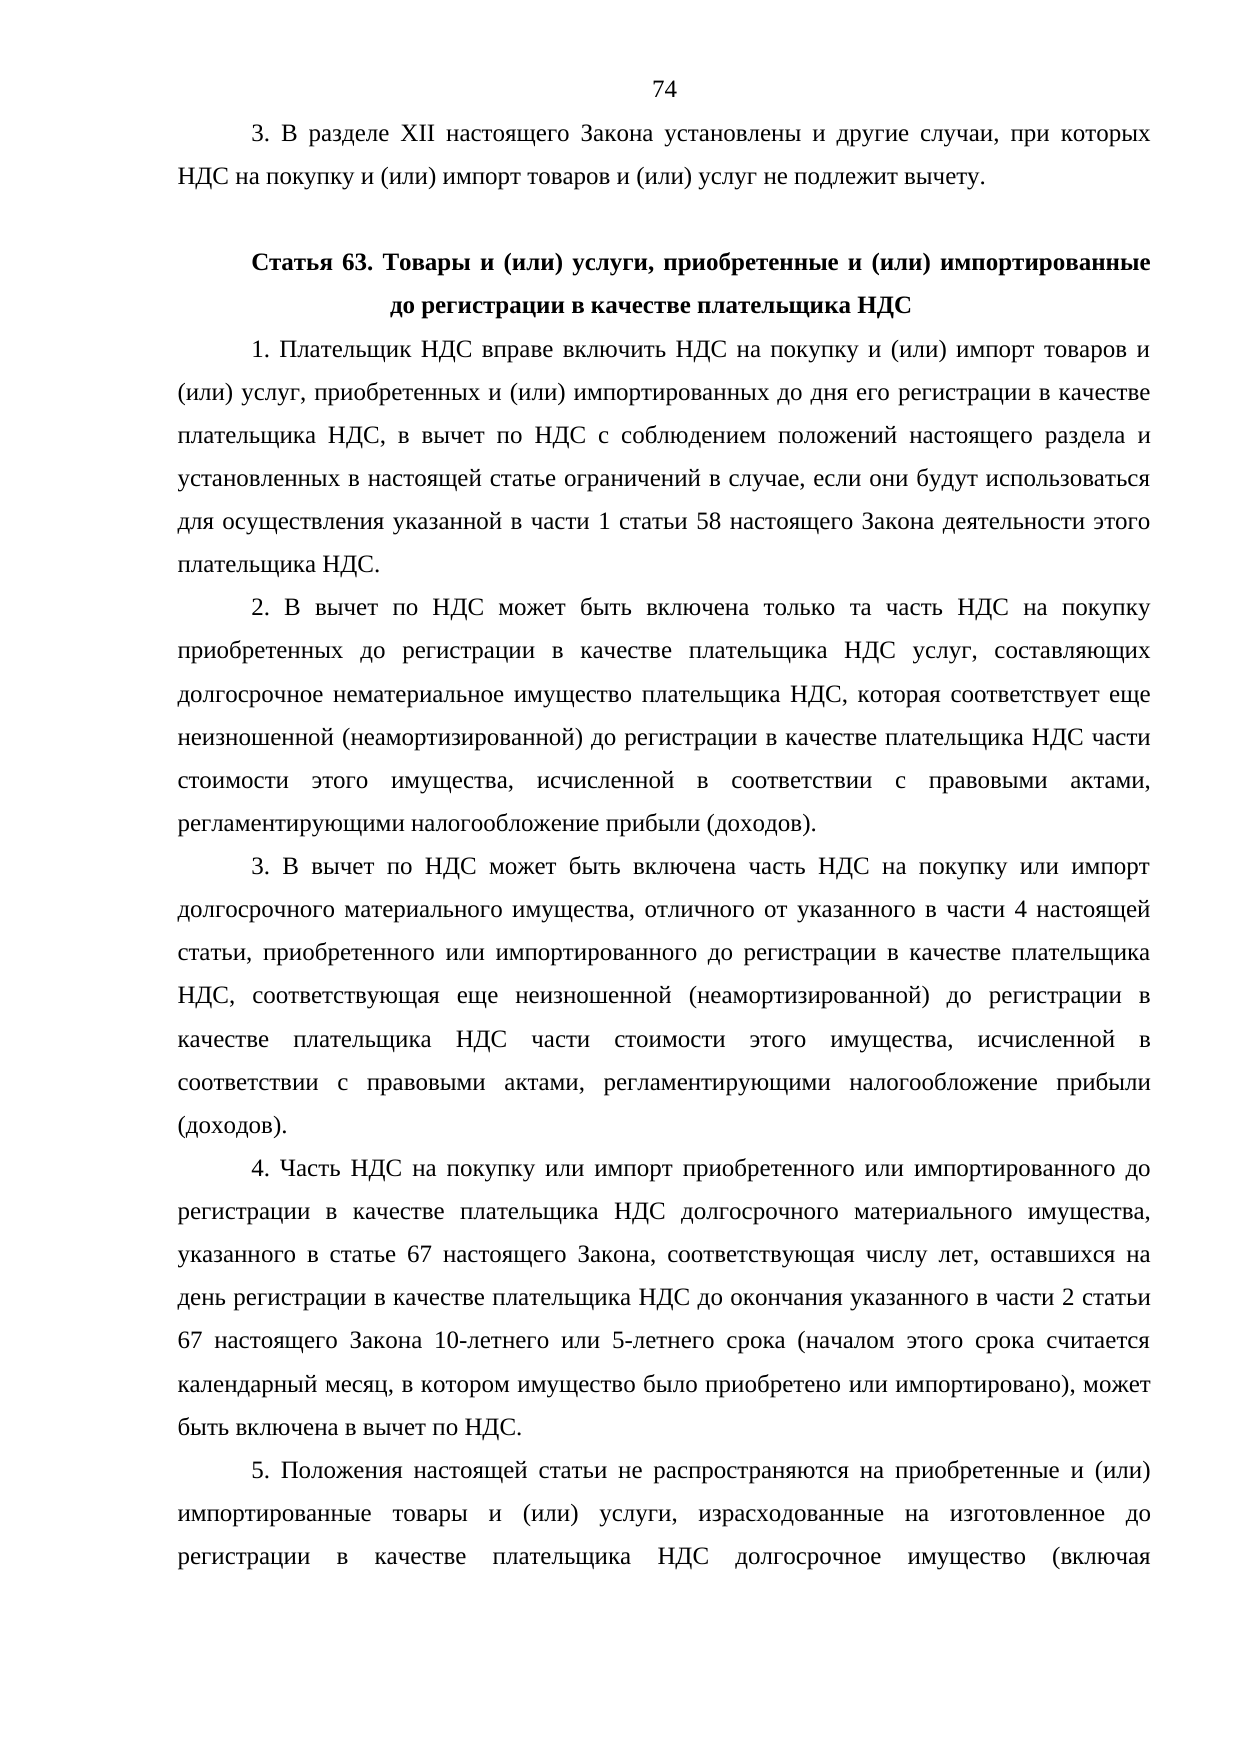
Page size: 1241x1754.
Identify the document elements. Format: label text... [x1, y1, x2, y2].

text 5. Положения настоящей статьи не распространяются на приобретенные и (или) импортированные товары и (или) услуги, израсходованные на изготовленное до регистрации в качестве плательщика НДС долгосрочное имущество (включая [177, 1455, 1152, 1570]
text 3. В разделе XII настоящего Закона установлены и другие случаи, при которых НДС на покупку и (или) импорт товаров и (или) услуг не подлежит вычету. [177, 118, 1152, 190]
text Статья 63. Товары и (или) услуги, приобретенные и (или) импортированные до регистрации в качестве плательщика НДС [251, 247, 1152, 319]
text 4. Часть НДС на покупку или импорт приобретенного или импортированного до регистрации в качестве плательщика НДС долгосрочного материального имущества, указанного в статье 67 настоящего Закона, соответствующая числу лет, оставшихся на день регистрации в качестве плательщика НДС до окончания указанного в части 2 статьи 67 настоящего Закона 10-летнего или 5-летнего срока (началом этого срока считается календарный месяц, в котором имущество было приобретено или импортировано), может быть включена в вычет по НДС. [177, 1153, 1152, 1441]
text 1. Плательщик НДС вправе включить НДС на покупку и (или) импорт товаров и (или) услуг, приобретенных и (или) импортированных до дня его регистрации в качестве плательщика НДС, в вычет по НДС с соблюдением положений настоящего раздела и установленных в настоящей статье ограничений в случае, если они будут использоваться для осуществления указанной в части 1 статьи 58 настоящего Закона деятельности этого плательщика НДС. [177, 334, 1152, 578]
text 2. В вычет по НДС может быть включена только та часть НДС на покупку приобретенных до регистрации в качестве плательщика НДС услуг, составляющих долгосрочное нематериальное имущество плательщика НДС, которая соответствует еще неизношенной (неамортизированной) до регистрации в качестве плательщика НДС части стоимости этого имущества, исчисленной в соответствии с правовыми актами, регламентирующими налогообложение прибыли (доходов). [177, 592, 1152, 837]
text 3. В вычет по НДС может быть включена часть НДС на покупку или импорт долгосрочного материального имущества, отличного от указанного в части 4 настоящей статьи, приобретенного или импортированного до регистрации в качестве плательщика НДС, соответствующая еще неизношенной (неамортизированной) до регистрации в качестве плательщика НДС части стоимости этого имущества, исчисленной в соответствии с правовыми актами, регламентирующими налогообложение прибыли (доходов). [177, 851, 1152, 1139]
